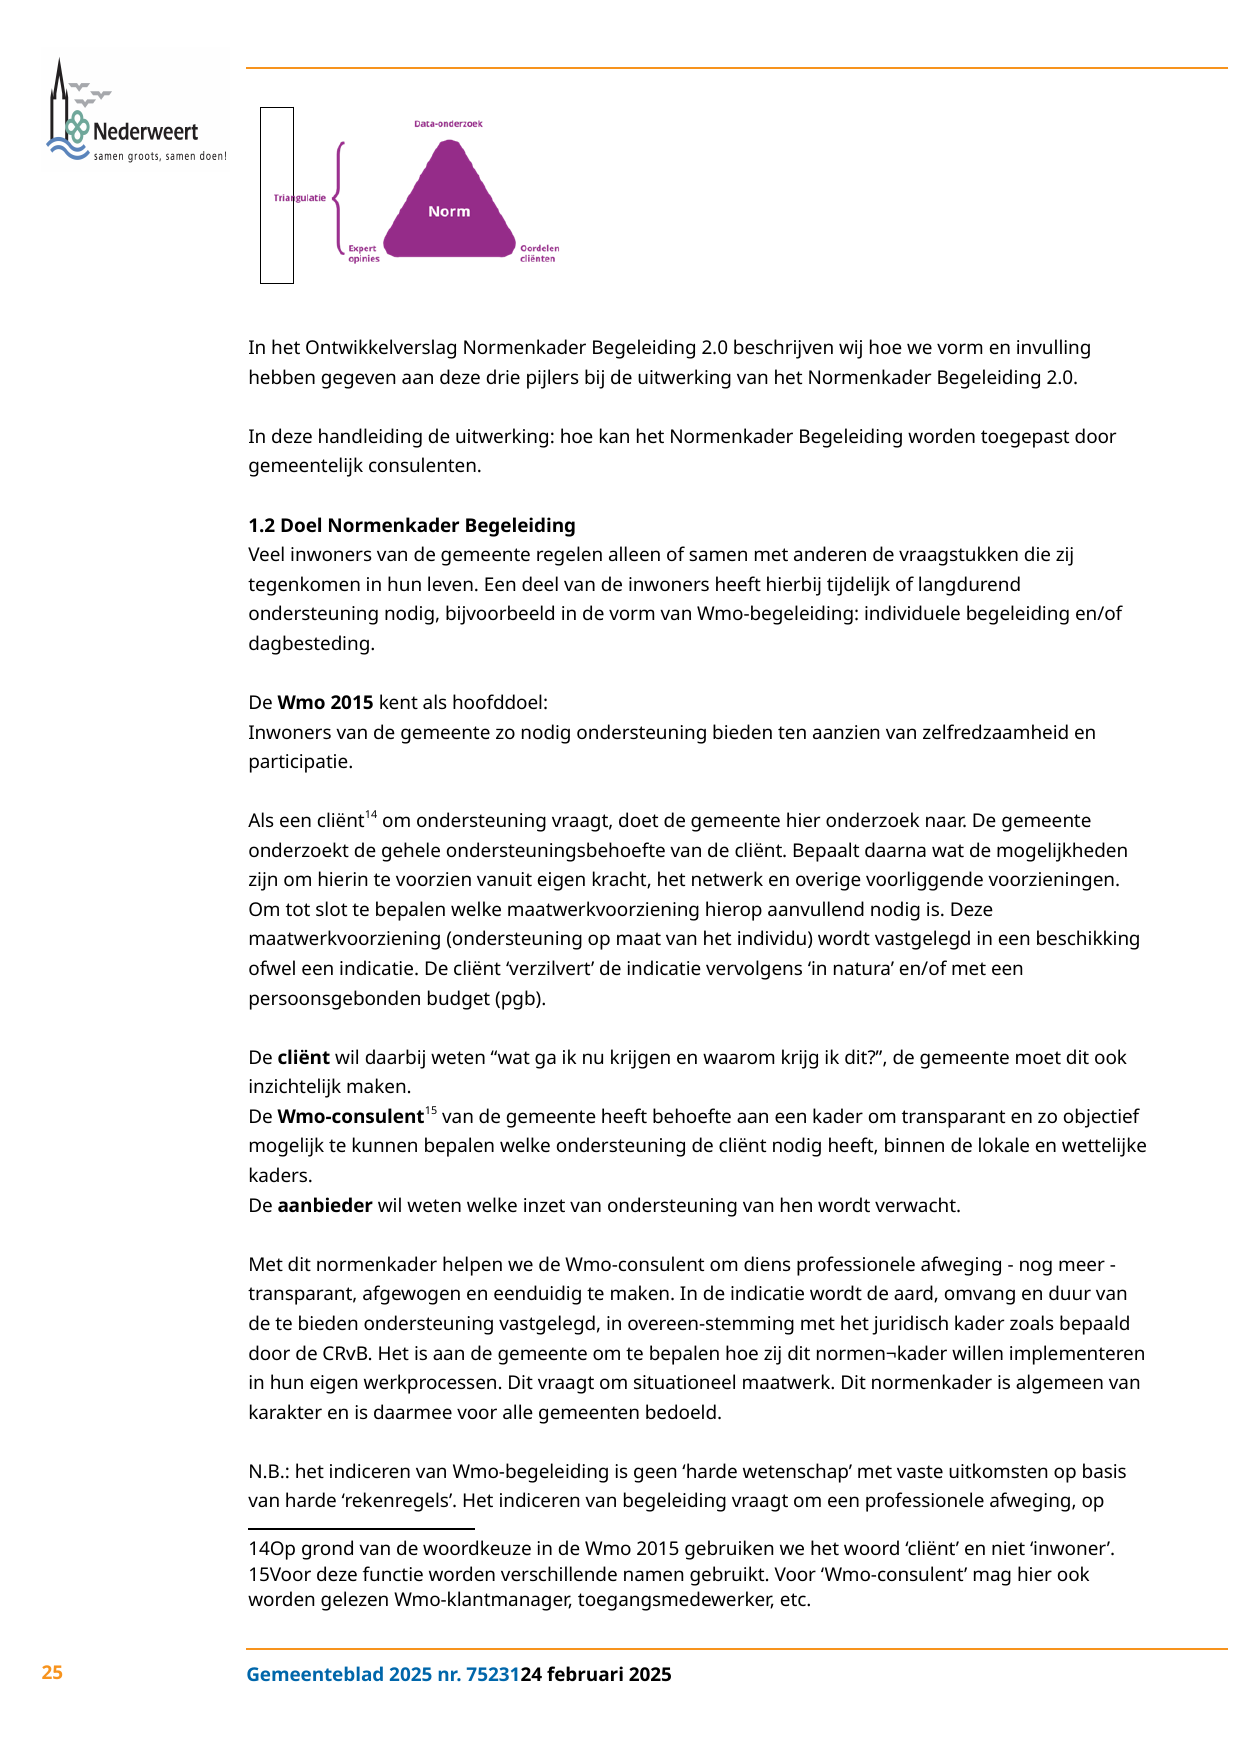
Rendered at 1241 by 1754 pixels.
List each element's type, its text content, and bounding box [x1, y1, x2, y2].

text 1.2 Doel Normenkader Begeleiding [248, 512, 1152, 538]
text Veel inwoners van de gemeente regelen alleen of samen met anderen de vraagstukken die zij tegenkomen in hun leven. Een deel van de inwoners heeft hierbij tijdelijk of langdurend ondersteuning nodig, bijvoorbeeld in de vorm van Wmo-begeleiding: individuele begeleiding en/of dagbesteding. [248, 541, 1152, 656]
table_header De Wmo 2015 kent als hoofddoel: Inwoners van de gemeente zo nodig ondersteuning bieden ten aanzien van zelfredzaamheid en participatie. [248, 690, 1152, 774]
text Op grond van de woordkeuze in de Wmo 2015 gebruiken we het woord ‘cliënt’ en niet ‘inwoner’. [248, 1535, 1152, 1561]
text N.B.: het indiceren van Wmo-begeleiding is geen ‘harde wetenschap’ met vaste uitkomsten op basis van harde ‘rekenregels’. Het indiceren van begeleiding vraagt om een professionele afweging, op [248, 1458, 1152, 1513]
text Met dit normenkader helpen we de Wmo-consulent om diens professionele afweging - nog meer - transparant, afgewogen en eenduidig te maken. In de indicatie wordt de aard, omvang en duur van de te bieden ondersteuning vastgelegd, in overeen-stemming met het juridisch kader zoals bepaald door de CRvB. Het is aan de gemeente om te bepalen hoe zij dit normen¬kader willen implementeren in hun eigen werkprocessen. Dit vraagt om situationeel maatwerk. Dit normenkader is algemeen van karakter en is daarmee voor alle gemeenten bedoeld. [248, 1251, 1152, 1424]
text Als een cliënt om ondersteuning vraagt, doet de gemeente hier onderzoek naar. De gemeente onderzoekt de gehele ondersteuningsbehoefte van de cliënt. Bepaalt daarna wat de mogelijkheden zijn om hierin te voorzien vanuit eigen kracht, het netwerk en overige voorliggende voorzieningen. Om tot slot te bepalen welke maatwerkvoorziening hierop aanvullend nodig is. Deze maatwerkvoorziening (ondersteuning op maat van het individu) wordt vastgelegd in een beschikking ofwel een indicatie. De cliënt ‘verzilvert’ de indicatie vervolgens ‘in natura’ en/of met een persoonsgebonden budget (pgb). [248, 807, 1152, 1010]
text In deze handleiding de uitwerking: hoe kan het Normenkader Begeleiding worden toegepast door gemeentelijk consulenten. [248, 423, 1152, 478]
text Voor deze functie worden verschillende namen gebruikt. Voor ‘Wmo-consulent’ mag hier ook worden gelezen Wmo-klantmanager, toegangsmedewerker, etc. [248, 1561, 1152, 1612]
picture [268, 115, 565, 275]
text De aanbieder wil weten welke inzet van ondersteuning van hen wordt verwacht. [248, 1192, 1152, 1217]
text De Wmo-consulent van de gemeente heeft behoefte aan een kader om transparant en zo objectief mogelijk te kunnen bepalen welke ondersteuning de cliënt nodig heeft, binnen de lokale en wettelijke kaders. [248, 1103, 1152, 1188]
picture [41, 47, 231, 172]
text In het Ontwikkelverslag Normenkader Begeleiding 2.0 beschrijven wij hoe we vorm en invulling hebben gegeven aan deze drie pijlers bij de uitwerking van het Normenkader Begeleiding 2.0. [248, 334, 1152, 390]
text De cliënt wil daarbij weten “wat ga ik nu krijgen en waarom krijg ik dit?”, de gemeente moet dit ook inzichtelijk maken. [248, 1044, 1152, 1099]
